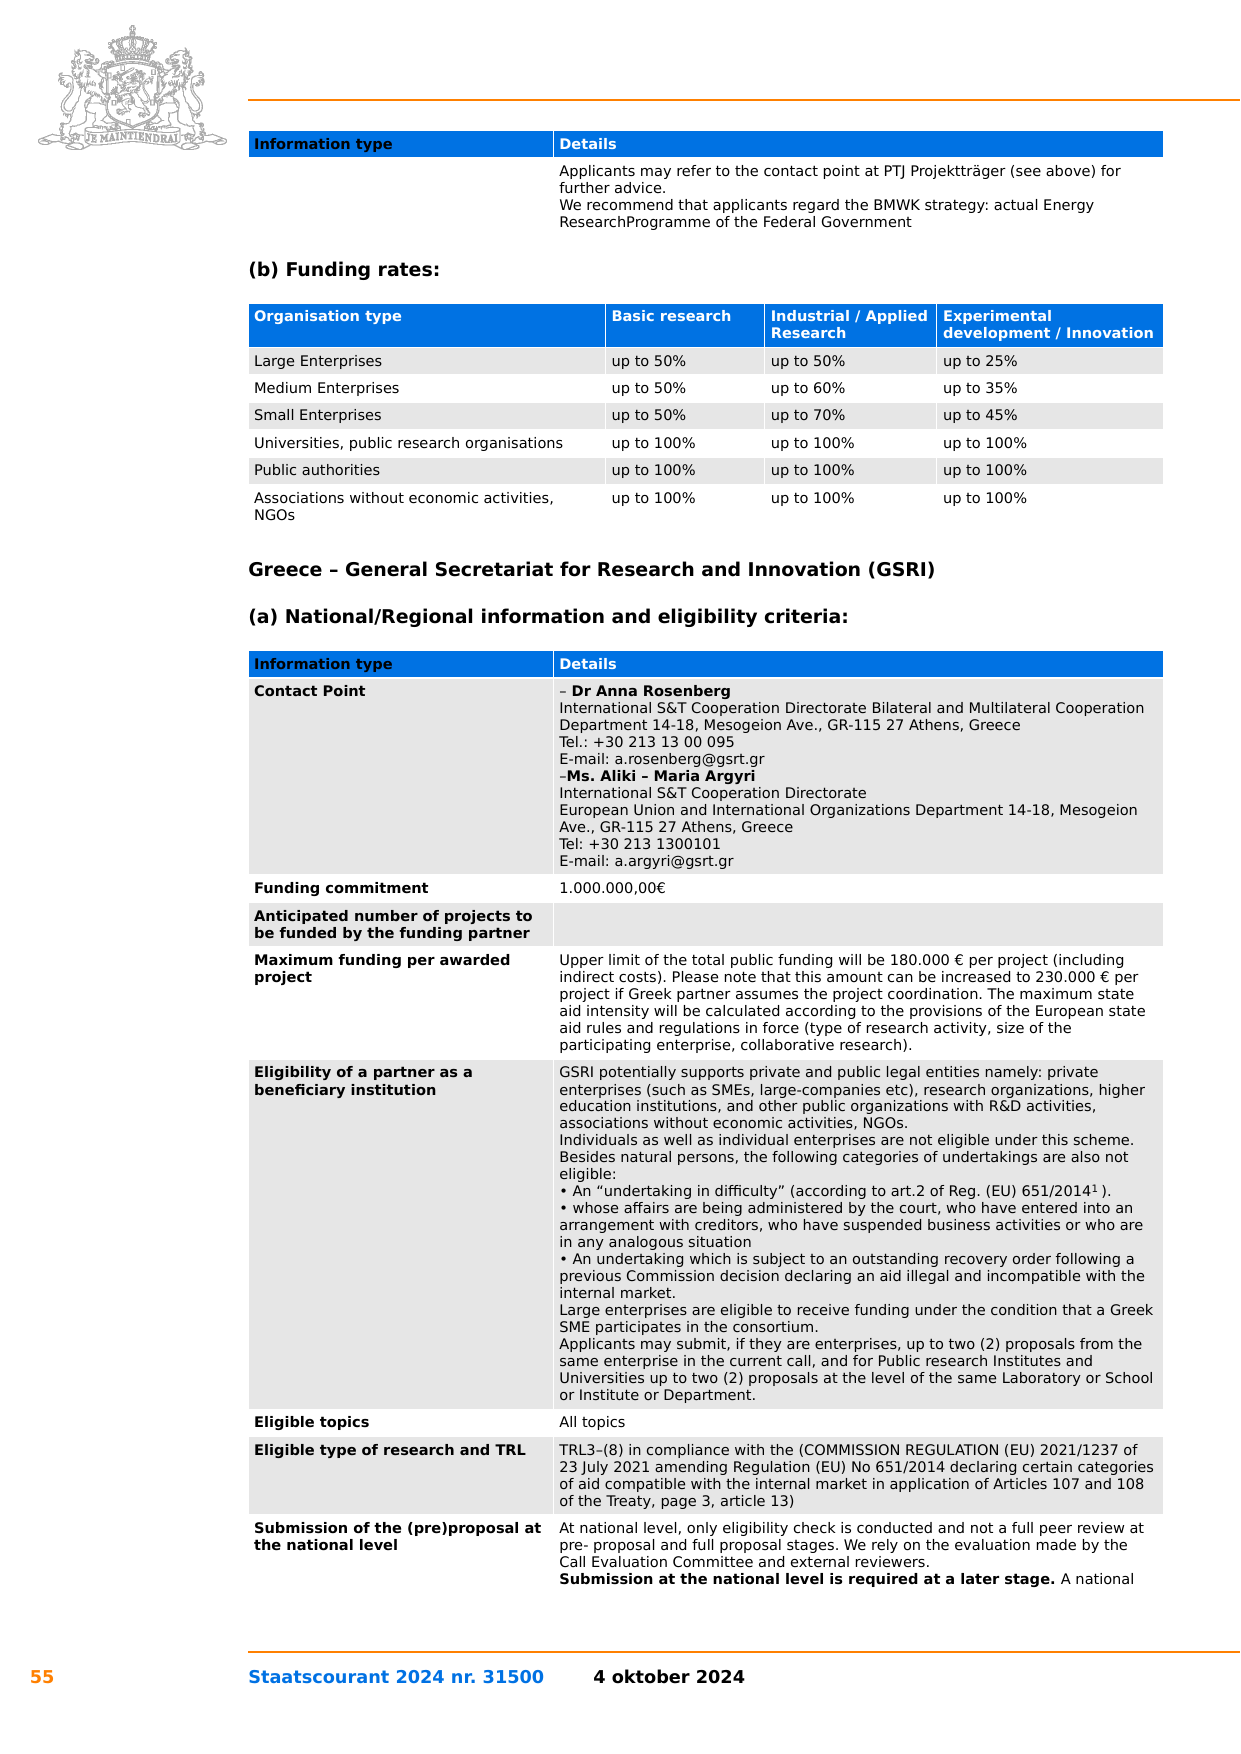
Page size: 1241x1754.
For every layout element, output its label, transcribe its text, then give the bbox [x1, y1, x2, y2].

table_cell Universities, public research organisations [249, 430, 605, 456]
table_cell up to 50% [606, 375, 764, 402]
table_header Information type [249, 131, 553, 157]
table_header Basic research [606, 304, 764, 347]
table_cell up to 100% [606, 458, 764, 484]
table_cell up to 25% [937, 348, 1163, 374]
table_cell GSRI potentially supports private and public legal entities namely: private enterprises (such as SMEs, large-companies etc), research organizations, higher education institutions, and other public organizations with R&D activities, associations without economic activities, NGOs. Individuals as well as individual enterprises are not eligible under this scheme. Besides natural persons, the following categories of undertakings are also not eligible: • An “undertaking in difficulty” (according to art.2 of Reg. (EU) 651/20141). • whose affairs are being administered by the court, who have entered into an arrangement with creditors, who have suspended business activities or who are in any analogous situation • An undertaking which is subject to an outstanding recovery order following a previous Commission decision declaring an aid illegal and incompatible with the internal market. Large enterprises are eligible to receive funding under the condition that a Greek SME participates in the consortium. Applicants may submit, if they are enterprises, up to two (2) proposals from the same enterprise in the current call, and for Public research Institutes and Universities up to two (2) proposals at the level of the same Laboratory or School or Institute or Department. [554, 1060, 1163, 1409]
table_cell up to 50% [606, 403, 764, 429]
table_header Experimental development / Innovation [937, 304, 1163, 347]
table_cell up to 70% [765, 403, 936, 429]
table_cell [249, 158, 553, 236]
table_cell up to 100% [937, 485, 1163, 528]
table_header Details [554, 651, 1163, 677]
table_cell up to 50% [765, 348, 936, 374]
table_cell TRL3–(8) in compliance with the (COMMISSION REGULATION (EU) 2021/1237 of 23 July 2021 amending Regulation (EU) No 651/2014 declaring certain categories of aid compatible with the internal market in application of Articles 107 and 108 of the Treaty, page 3, article 13) [554, 1437, 1163, 1514]
table_header Details [554, 131, 1163, 157]
table_cell Large Enterprises [249, 348, 605, 374]
table_cell up to 100% [606, 485, 764, 528]
table_cell Small Enterprises [249, 403, 605, 429]
subtitle (a) National/Regional information and eligibility criteria: [248, 606, 1163, 628]
subtitle (b) Funding rates: [248, 258, 1163, 281]
table_cell up to 100% [606, 430, 764, 456]
table_cell Funding commitment [249, 876, 553, 902]
table_cell Associations without economic activities, NGOs [249, 485, 605, 528]
table_cell up to 45% [937, 403, 1163, 429]
table_cell Medium Enterprises [249, 375, 605, 402]
table_cell up to 60% [765, 375, 936, 402]
table_cell up to 100% [937, 458, 1163, 484]
table_cell Submission of the (pre)proposal at the national level [249, 1515, 553, 1593]
table_cell up to 100% [937, 430, 1163, 456]
table_header Industrial / Applied Research [765, 304, 936, 347]
table_cell Upper limit of the total public funding will be 180.000 € per project (including indirect costs). Please note that this amount can be increased to 230.000 € per project if Greek partner assumes the project coordination. The maximum state aid intensity will be calculated according to the provisions of the European state aid rules and regulations in force (type of research activity, size of the participating enterprise, collaborative research). [554, 948, 1163, 1059]
table_cell Maximum funding per awarded project [249, 948, 553, 1059]
table_cell Applicants may refer to the contact point at PTJ Projektträger (see above) for further advice. We recommend that applicants regard the BMWK strategy: actual Energy ResearchProgramme of the Federal Government [554, 158, 1163, 236]
table_cell [554, 903, 1163, 946]
table_cell up to 100% [765, 485, 936, 528]
table_cell Anticipated number of projects to be funded by the funding partner [249, 903, 553, 946]
table_cell up to 50% [606, 348, 764, 374]
table_cell 1.000.000,00€ [554, 876, 1163, 902]
table_header Organisation type [249, 304, 605, 347]
table_cell Eligible topics [249, 1410, 553, 1436]
table_cell All topics [554, 1410, 1163, 1436]
table_cell up to 100% [765, 430, 936, 456]
picture [38, 25, 227, 150]
table_cell up to 100% [765, 458, 936, 484]
table_cell At national level, only eligibility check is conducted and not a full peer review at pre- proposal and full proposal stages. We rely on the evaluation made by the Call Evaluation Committee and external reviewers. Submission at the national level is required at a later stage. A national [554, 1515, 1163, 1593]
table_cell Eligibility of a partner as a beneficiary institution [249, 1060, 553, 1409]
table_cell Public authorities [249, 458, 605, 484]
subtitle Greece – General Secretariat for Research and Innovation (GSRI) [248, 559, 1163, 581]
table_cell Eligible type of research and TRL [249, 1437, 553, 1514]
table_cell Contact Point [249, 679, 553, 874]
table_cell up to 35% [937, 375, 1163, 402]
table_cell – Dr Anna Rosenberg International S&T Cooperation Directorate Bilateral and Multilateral Cooperation Department 14-18, Mesogeion Ave., GR-115 27 Athens, Greece Tel.: +30 213 13 00 095 E-mail: a.rosenberg@gsrt.gr –Ms. Aliki – Maria Argyri International S&T Cooperation Directorate European Union and International Organizations Department 14-18, Mesogeion Ave., GR-115 27 Athens, Greece Tel: +30 213 1300101 E-mail: a.argyri@gsrt.gr [554, 679, 1163, 874]
table_header Information type [249, 651, 553, 677]
